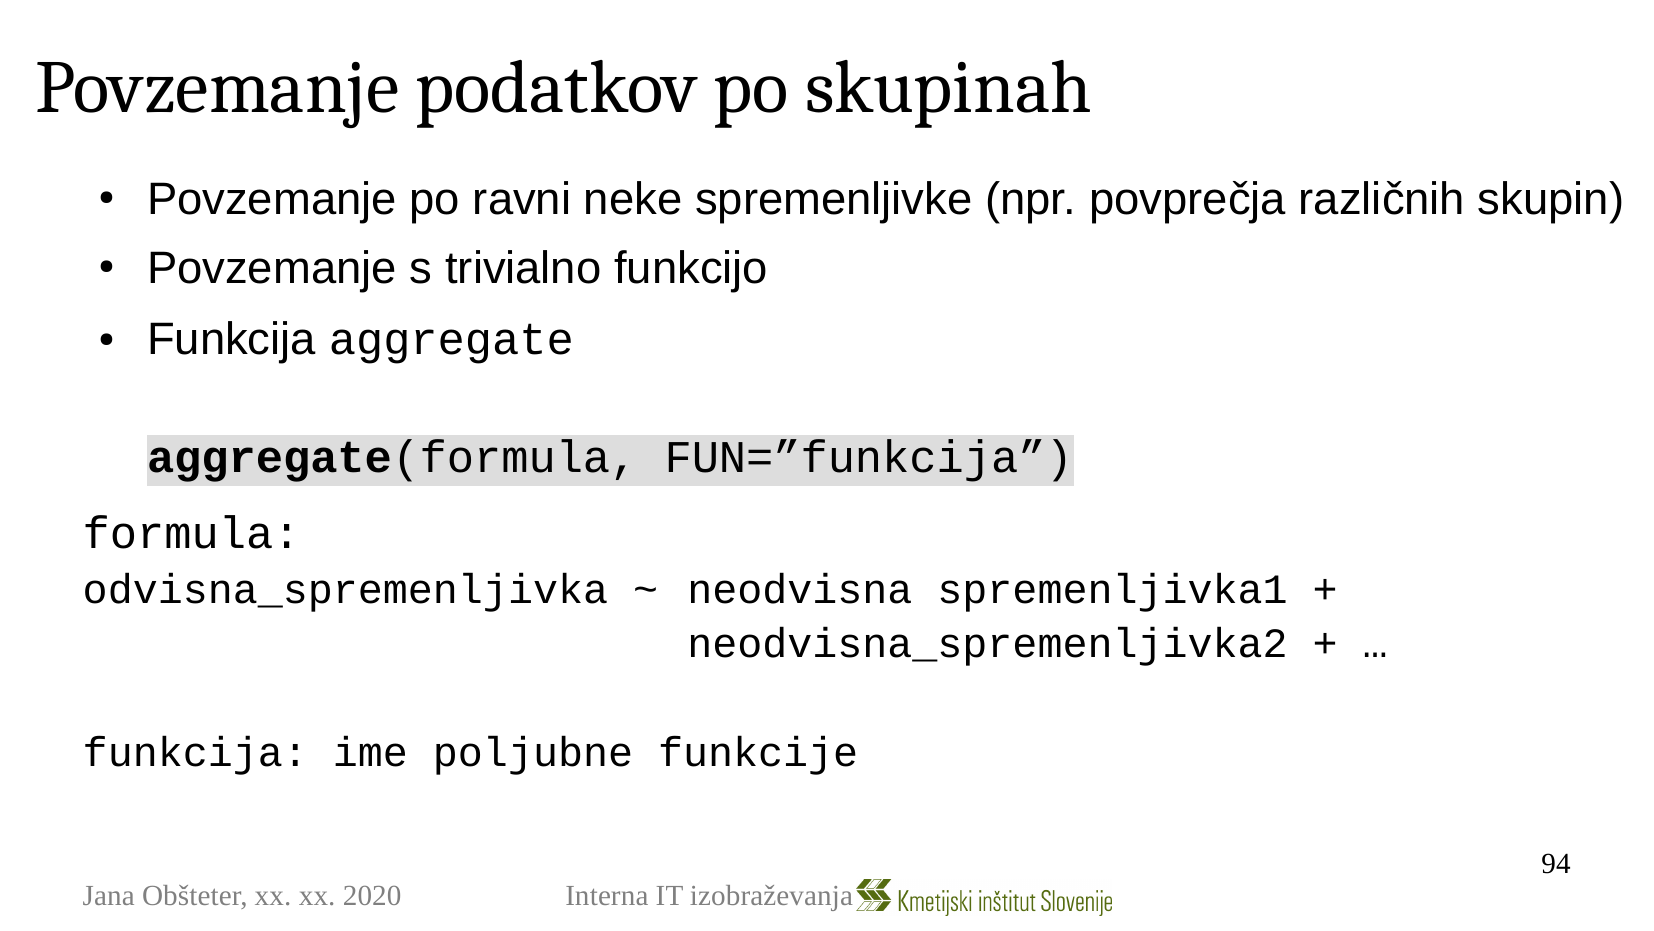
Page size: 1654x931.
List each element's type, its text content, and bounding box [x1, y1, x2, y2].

picture [856, 879, 1112, 916]
list Povzemanje po ravni neke spremenljivke (npr. povprečja različnih skupin) Povzemanje s trivialno funkcijo Funkcija aggregate aggregate(formula, FUN=”funkcija”) formula: odvisna_spremenljivka ~ neodvisna spremenljivka1 + neodvisna_spremenljivka2 + … funkcija: ime poljubne funkcije [82, 165, 1642, 827]
title Povzemanje podatkov po skupinah [35, 21, 1524, 154]
